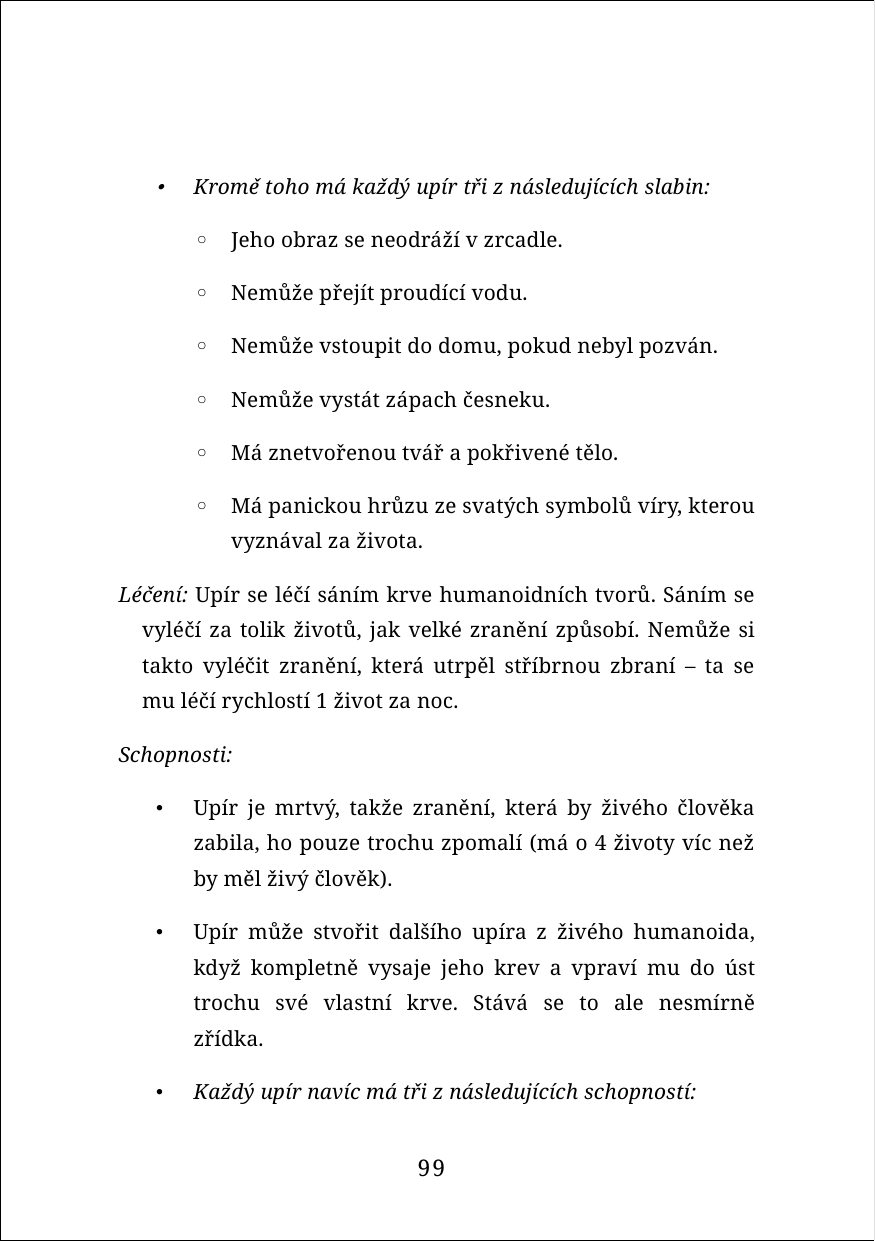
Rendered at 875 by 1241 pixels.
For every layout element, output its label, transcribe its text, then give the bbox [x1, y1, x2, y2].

list Má panickou hrůzu ze svatých symbolů víry, kterou vyznával za života. [193, 491, 756, 555]
list Každý upír navíc má tři z následujících schopností: [156, 1077, 756, 1105]
list Má znetvořenou tvář a pokřivené tělo. [193, 438, 756, 466]
list Jeho obraz se neodráží v zrcadle. [193, 225, 756, 253]
list Nemůže přejít proudící vodu. [193, 278, 756, 307]
text Schopnosti: [118, 740, 756, 768]
list Nemůže vystát zápach česneku. [193, 385, 756, 413]
list Nemůže vstoupit do domu, pokud nebyl pozván. [193, 331, 756, 360]
list Kromě toho má každý upír tři z následujících slabin: [156, 172, 756, 200]
text Léčení: Upír se léčí sáním krve humanoidních tvorů. Sáním se vyléčí za tolik životů, jak velké zranění způsobí. Nemůže si takto vyléčit zranění, která utrpěl stříbrnou zbraní – ta se mu léčí rychlostí 1 život za noc. [118, 580, 756, 715]
list Upír je mrtvý, takže zranění, která by živého člověka zabila, ho pouze trochu zpomalí (má o 4 životy víc než by měl živý člověk). [156, 793, 756, 892]
list Upír může stvořit dalšího upíra z živého humanoida, když kompletně vysaje jeho krev a vpraví mu do úst trochu své vlastní krve. Stává se to ale nesmírně zřídka. [156, 917, 756, 1052]
